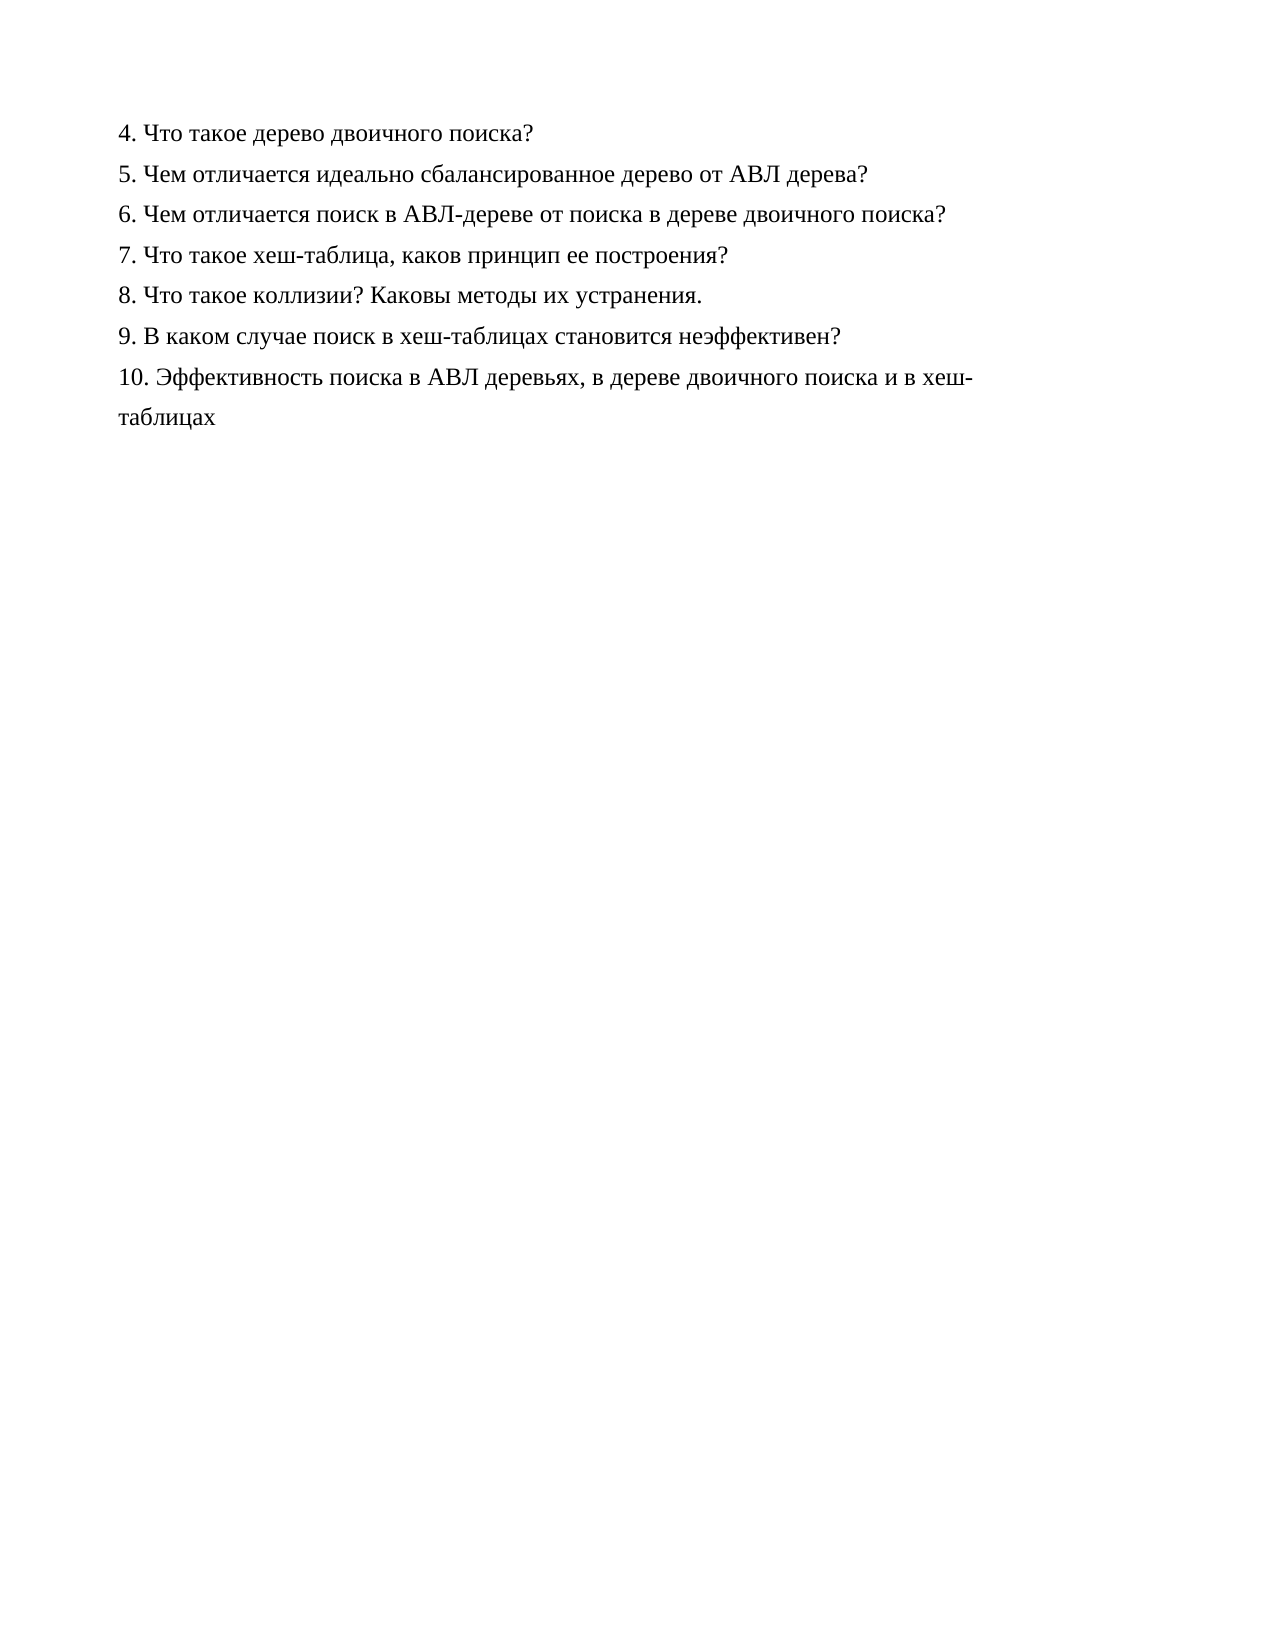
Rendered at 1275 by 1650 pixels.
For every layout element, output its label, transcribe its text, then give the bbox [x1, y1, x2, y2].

text 5. Чем отличается идеально сбалансированное дерево от АВЛ дерева? [118, 159, 1157, 187]
text 9. В каком случае поиск в хеш-таблицах становится неэффективен? [118, 321, 1157, 350]
text таблицах [118, 402, 1157, 431]
text 6. Чем отличается поиск в АВЛ-дереве от поиска в дереве двоичного поиска? [118, 199, 1157, 228]
text 4. Что такое дерево двоичного поиска? [118, 118, 1157, 147]
text 10. Эффективность поиска в АВЛ деревьях, в дереве двоичного поиска и в хеш- [118, 362, 1157, 391]
text 7. Что такое хеш-таблица, каков принцип ее построения? [118, 240, 1157, 269]
text 8. Что такое коллизии? Каковы методы их устранения. [118, 281, 1157, 309]
